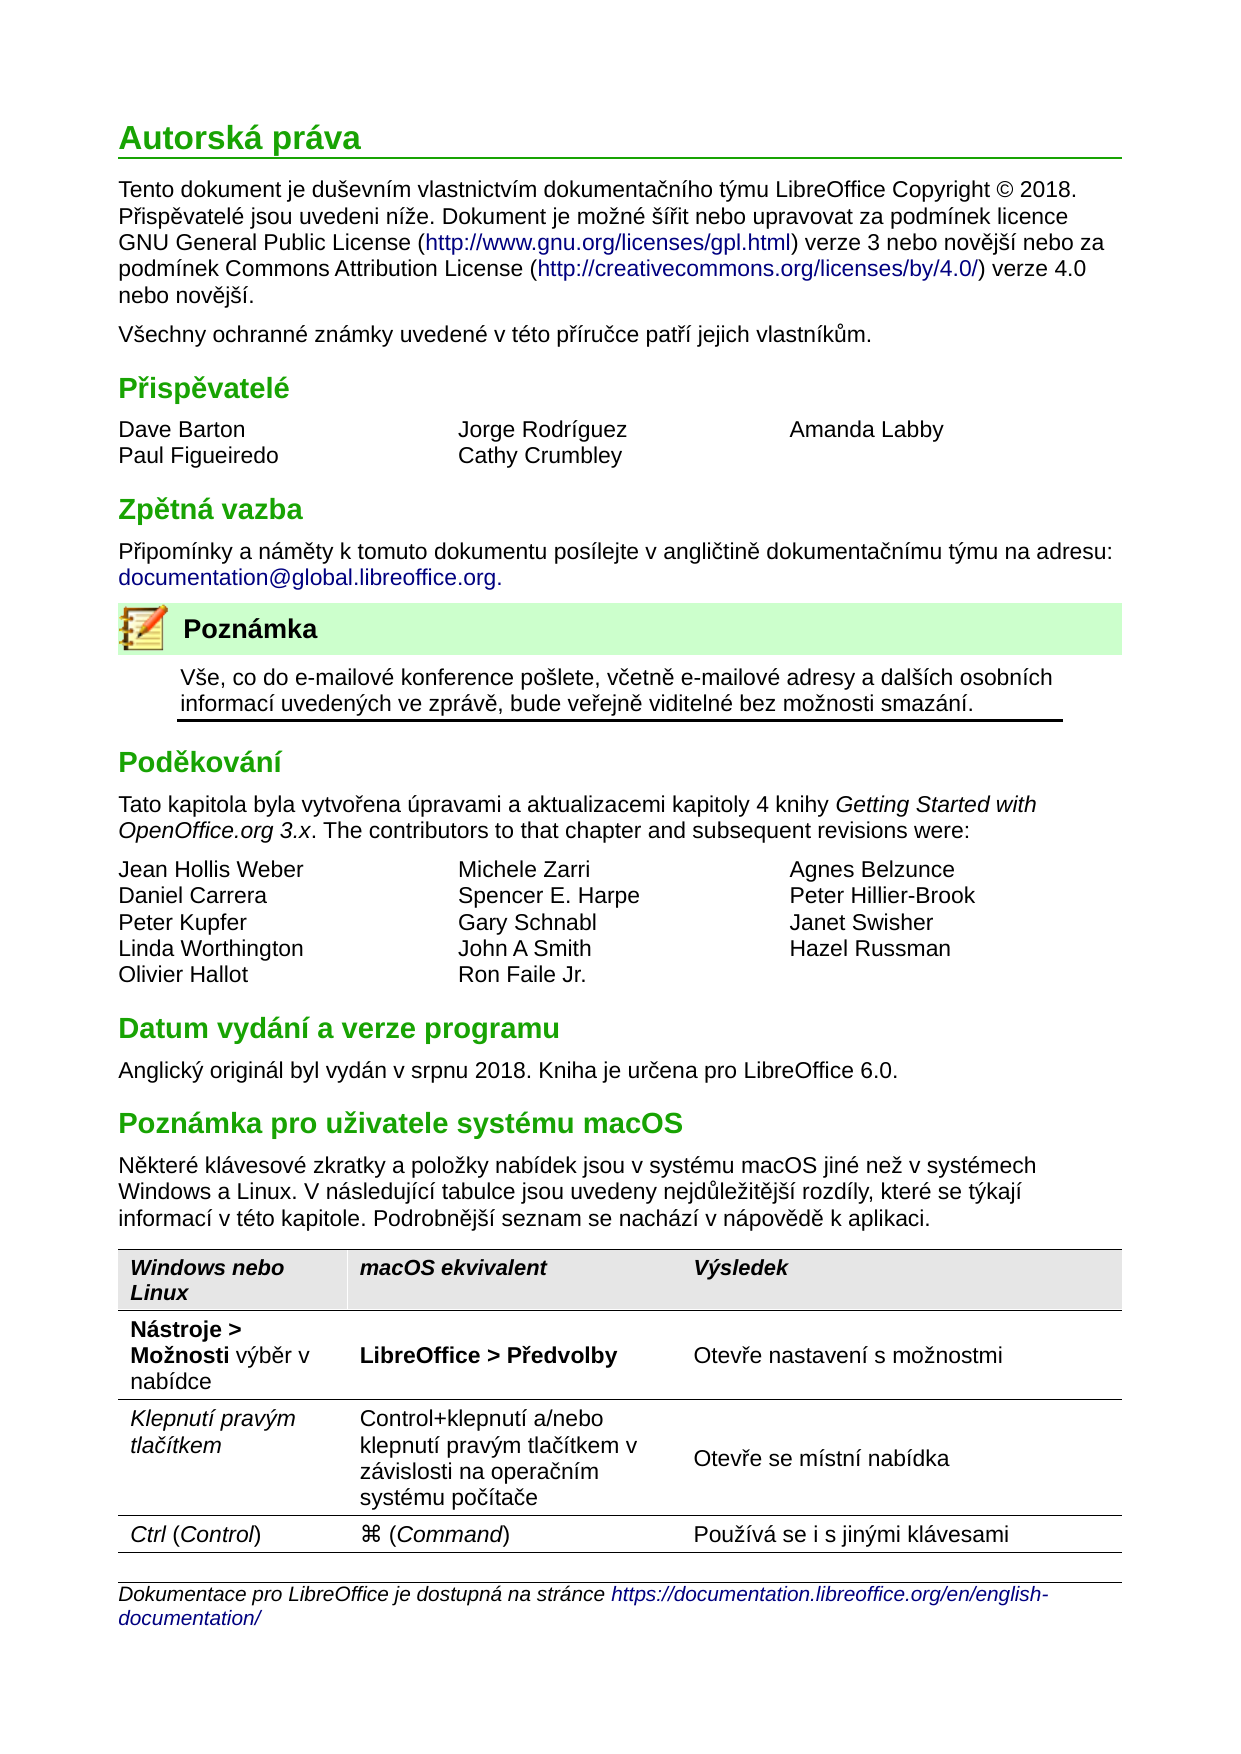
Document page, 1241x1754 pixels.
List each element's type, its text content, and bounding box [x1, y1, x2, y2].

table_cell Peter Hillier-Brook [789, 882, 1122, 908]
table_header Výsledek [681, 1250, 1122, 1309]
table_cell Ctrl (Control) [118, 1516, 347, 1552]
table_header Windows nebo Linux [118, 1250, 347, 1309]
table_cell Janet Swisher [789, 909, 1122, 935]
table_header macOS ekvivalent [348, 1250, 681, 1309]
table_header Jorge Rodríguez [458, 416, 789, 442]
subtitle Poděkování [118, 745, 1122, 779]
text Některé klávesové zkratky a položky nabídek jsou v systému macOS jiné než v systémech Windows a Linux. V následující tabulce jsou uvedeny nejdůležitější rozdíly, které se týkají informací v této kapitole. Podrobnější seznam se nachází v nápovědě k aplikaci. [118, 1152, 1122, 1231]
table_header Amanda Labby [789, 416, 1122, 442]
table_cell Control+klepnutí a/nebo klepnutí pravým tlačítkem v závislosti na operačním systému počítače [348, 1400, 681, 1515]
table_cell Olivier Hallot [118, 961, 458, 988]
table_cell [789, 442, 1122, 469]
table_header Jean Hollis Weber [118, 856, 458, 882]
subtitle Autorská práva [118, 118, 1122, 157]
table_cell Gary Schnabl [458, 909, 789, 935]
table_cell Hazel Russman [789, 935, 1122, 961]
table_cell Nástroje > Možnosti výběr v nabídce [118, 1311, 347, 1399]
table_cell Paul Figueiredo [118, 442, 458, 469]
subtitle Zpětná vazba [118, 492, 1122, 526]
text Připomínky a náměty k tomuto dokumentu posílejte v angličtině dokumentačnímu týmu na adresu: documentation@global.libreoffice.org. [118, 538, 1122, 590]
subtitle Poznámka pro uživatele systému macOS [118, 1107, 1122, 1140]
subtitle Datum vydání a verze programu [118, 1011, 1122, 1045]
table_cell Spencer E. Harpe [458, 882, 789, 908]
table_cell Používá se i s jinými klávesami [681, 1516, 1122, 1552]
table_cell ⌘ (Command) [348, 1516, 681, 1552]
table_cell Otevře se místní nabídka [681, 1400, 1122, 1515]
table_cell Cathy Crumbley [458, 442, 789, 469]
picture [119, 603, 170, 654]
table_cell Otevře nastavení s možnostmi [681, 1311, 1122, 1399]
table_cell Klepnutí pravým tlačítkem [118, 1400, 347, 1515]
table_cell LibreOffice > Předvolby [348, 1311, 681, 1399]
table_cell Daniel Carrera [118, 882, 458, 908]
table_cell [789, 961, 1122, 988]
table_cell Peter Kupfer [118, 909, 458, 935]
subtitle Přispěvatelé [118, 371, 1122, 404]
table_header Michele Zarri [458, 856, 789, 882]
table_header Agnes Belzunce [789, 856, 1122, 882]
text Vše, co do e-mailové konference pošlete, včetně e-mailové adresy a dalších osobních informací uvedených ve zprávě, bude veřejně viditelné bez možnosti smazání. [177, 661, 1063, 719]
text Tato kapitola byla vytvořena úpravami a aktualizacemi kapitoly 4 knihy Getting Started with OpenOffice.org 3.x. The contributors to that chapter and subsequent revisions were: [118, 791, 1122, 843]
table_cell Ron Faile Jr. [458, 961, 789, 988]
table_cell Linda Worthington [118, 935, 458, 961]
text Tento dokument je duševním vlastnictvím dokumentačního týmu LibreOffice Copyright © 2018. Přispěvatelé jsou uvedeni níže. Dokument je možné šířit nebo upravovat za podmínek licence GNU General Public License (http://www.gnu.org/licenses/gpl.html) verze 3 nebo novější nebo za podmínek Commons Attribution License (http://creativecommons.org/licenses/by/4.0/) verze 4.0 nebo novější. [118, 176, 1122, 308]
table_header Dave Barton [118, 416, 458, 442]
text Všechny ochranné známky uvedené v této příručce patří jejich vlastníkům. [118, 321, 1122, 347]
subtitle Poznámka [118, 603, 1122, 655]
text Anglický originál byl vydán v srpnu 2018. Kniha je určena pro LibreOffice 6.0. [118, 1057, 1122, 1083]
table_cell John A Smith [458, 935, 789, 961]
